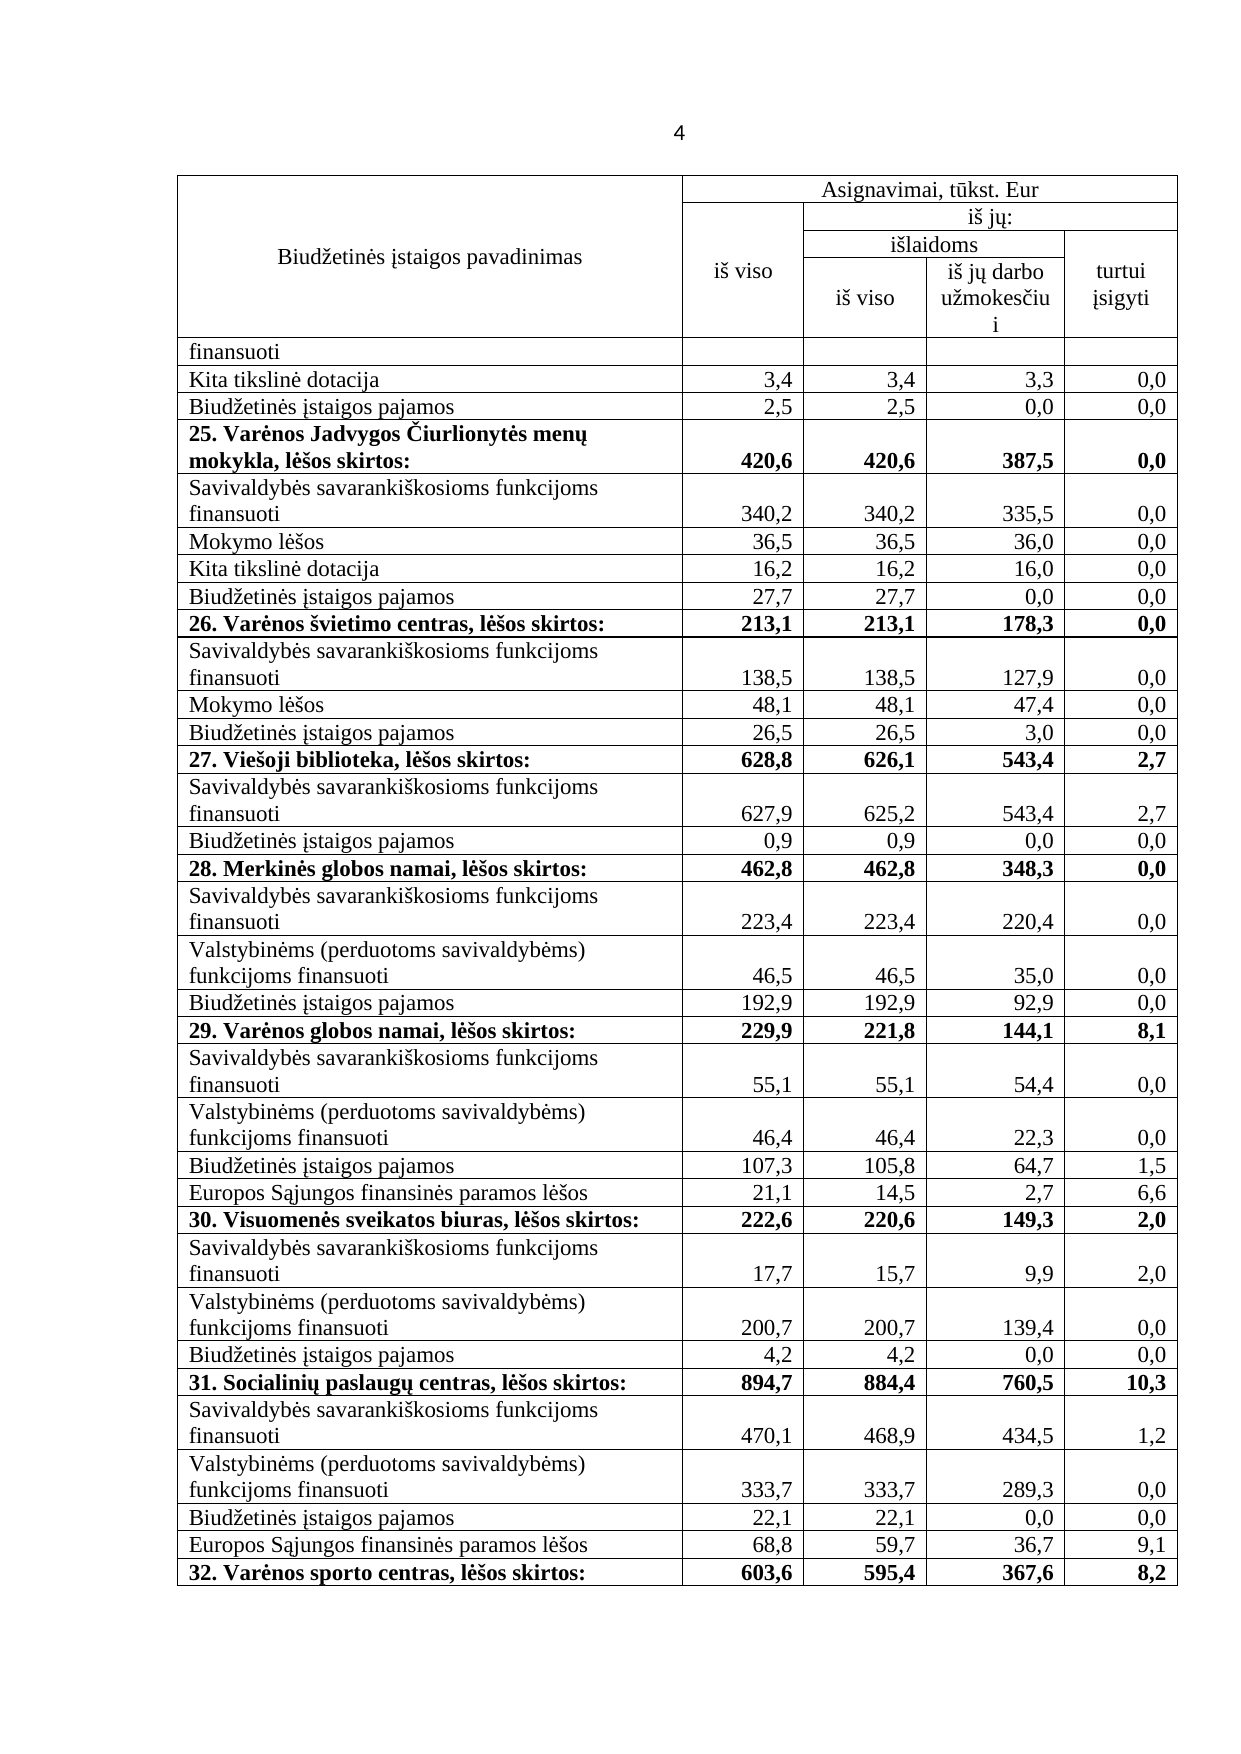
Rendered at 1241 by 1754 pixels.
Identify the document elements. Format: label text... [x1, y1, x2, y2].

table_cell 48,1 [804, 691, 926, 718]
table_cell finansuoti [178, 338, 682, 364]
table_cell 223,4 [804, 882, 926, 935]
table_cell Savivaldybės savarankiškosioms funkcijoms finansuoti [178, 774, 682, 826]
table_cell 0,0 [1065, 1450, 1177, 1503]
table_cell iš jų: [804, 203, 1177, 230]
table_cell 3,4 [804, 366, 926, 392]
table_cell 213,1 [683, 610, 803, 636]
table_cell 625,2 [804, 774, 926, 826]
table_cell 470,1 [683, 1396, 803, 1449]
table_cell 0,0 [1065, 936, 1177, 988]
table_cell 603,6 [683, 1559, 803, 1585]
table_cell 348,3 [927, 855, 1064, 881]
table_cell 35,0 [927, 936, 1064, 988]
table_cell [1065, 338, 1177, 364]
table_cell 0,9 [804, 827, 926, 853]
table_cell 149,3 [927, 1207, 1064, 1233]
table_cell 25. Varėnos Jadvygos Čiurlionytės menų mokykla, lėšos skirtos: [178, 420, 682, 473]
table_cell Biudžetinės įstaigos pajamos [178, 1341, 682, 1368]
table_cell 178,3 [927, 610, 1064, 636]
table_cell 340,2 [683, 474, 803, 527]
table_cell 213,1 [804, 610, 926, 636]
table_cell 543,4 [927, 746, 1064, 772]
table_cell 36,5 [683, 528, 803, 554]
table_cell 1,5 [1065, 1152, 1177, 1178]
table_cell Mokymo lėšos [178, 691, 682, 718]
table_cell 92,9 [927, 990, 1064, 1016]
table_cell 192,9 [683, 990, 803, 1016]
table_cell 27,7 [804, 583, 926, 609]
table_cell 138,5 [804, 638, 926, 690]
table_cell Savivaldybės savarankiškosioms funkcijoms finansuoti [178, 474, 682, 527]
table_cell 468,9 [804, 1396, 926, 1449]
table_cell 2,7 [1065, 774, 1177, 826]
table_cell Valstybinėms (perduotoms savivaldybėms) funkcijoms finansuoti [178, 1450, 682, 1503]
table_cell 333,7 [683, 1450, 803, 1503]
table_cell 46,5 [804, 936, 926, 988]
table_cell 2,5 [804, 393, 926, 419]
table_cell 229,9 [683, 1017, 803, 1043]
table_cell Valstybinėms (perduotoms savivaldybėms) funkcijoms finansuoti [178, 936, 682, 988]
table_cell 0,0 [1065, 420, 1177, 473]
table_cell Biudžetinės įstaigos pajamos [178, 393, 682, 419]
table_cell [804, 338, 926, 364]
table_cell 59,7 [804, 1531, 926, 1557]
table_cell iš jų darbo užmokesčiui [927, 258, 1064, 337]
table_cell 0,0 [1065, 638, 1177, 690]
table_cell 0,0 [1065, 1341, 1177, 1368]
table_cell 8,1 [1065, 1017, 1177, 1043]
table_cell Kita tikslinė dotacija [178, 555, 682, 582]
table_cell 0,0 [1065, 855, 1177, 881]
table_cell 46,4 [683, 1098, 803, 1151]
table_cell 127,9 [927, 638, 1064, 690]
table_cell Europos Sąjungos finansinės paramos lėšos [178, 1179, 682, 1206]
table_cell 144,1 [927, 1017, 1064, 1043]
table_cell 17,7 [683, 1234, 803, 1287]
table_cell 22,3 [927, 1098, 1064, 1151]
table_cell Savivaldybės savarankiškosioms funkcijoms finansuoti [178, 1234, 682, 1287]
table_cell 14,5 [804, 1179, 926, 1206]
table_cell 4,2 [804, 1341, 926, 1368]
table_cell išlaidoms [804, 231, 1064, 257]
table_cell 0,0 [1065, 691, 1177, 718]
table_cell 0,0 [1065, 474, 1177, 527]
table_cell 367,6 [927, 1559, 1064, 1585]
table_cell Kita tikslinė dotacija [178, 366, 682, 392]
table_cell 138,5 [683, 638, 803, 690]
table_cell 9,9 [927, 1234, 1064, 1287]
table_cell 222,6 [683, 1207, 803, 1233]
table_cell 0,0 [927, 583, 1064, 609]
table_cell Savivaldybės savarankiškosioms funkcijoms finansuoti [178, 638, 682, 690]
table_cell 335,5 [927, 474, 1064, 527]
table_cell 55,1 [804, 1044, 926, 1097]
table_cell 627,9 [683, 774, 803, 826]
table_cell Biudžetinės įstaigos pajamos [178, 1504, 682, 1530]
table_cell 595,4 [804, 1559, 926, 1585]
table_cell 0,0 [1065, 1288, 1177, 1340]
table_header Asignavimai, tūkst. Eur [683, 176, 1177, 202]
table_cell turtui įsigyti [1065, 231, 1177, 337]
table_cell 1,2 [1065, 1396, 1177, 1449]
table_header Biudžetinės įstaigos pavadinimas [178, 176, 682, 337]
table_cell 0,0 [1065, 1098, 1177, 1151]
table_cell 0,0 [1065, 366, 1177, 392]
table_cell Valstybinėms (perduotoms savivaldybėms) funkcijoms finansuoti [178, 1098, 682, 1151]
table_cell 220,4 [927, 882, 1064, 935]
table_cell 4,2 [683, 1341, 803, 1368]
table_cell 36,0 [927, 528, 1064, 554]
table_cell [683, 338, 803, 364]
table_cell 2,7 [1065, 746, 1177, 772]
table_cell 26,5 [804, 719, 926, 745]
table_cell 46,5 [683, 936, 803, 988]
table_cell 6,6 [1065, 1179, 1177, 1206]
table_cell Biudžetinės įstaigos pajamos [178, 827, 682, 853]
table_cell 32. Varėnos sporto centras, lėšos skirtos: [178, 1559, 682, 1585]
table_cell 139,4 [927, 1288, 1064, 1340]
table_cell 47,4 [927, 691, 1064, 718]
table_cell 27,7 [683, 583, 803, 609]
table_cell 107,3 [683, 1152, 803, 1178]
table_cell 10,3 [1065, 1369, 1177, 1395]
table_cell 3,3 [927, 366, 1064, 392]
table_cell 223,4 [683, 882, 803, 935]
table_cell Savivaldybės savarankiškosioms funkcijoms finansuoti [178, 1044, 682, 1097]
table_cell 0,0 [1065, 393, 1177, 419]
table_cell 200,7 [683, 1288, 803, 1340]
table_cell 0,9 [683, 827, 803, 853]
table_cell 26. Varėnos švietimo centras, lėšos skirtos: [178, 610, 682, 636]
table_cell 27. Viešoji biblioteka, lėšos skirtos: [178, 746, 682, 772]
table_cell 420,6 [804, 420, 926, 473]
table_cell 0,0 [927, 827, 1064, 853]
table_cell 200,7 [804, 1288, 926, 1340]
table_cell 221,8 [804, 1017, 926, 1043]
table_cell 3,4 [683, 366, 803, 392]
table_cell 0,0 [1065, 555, 1177, 582]
table_cell 22,1 [683, 1504, 803, 1530]
table_cell 30. Visuomenės sveikatos biuras, lėšos skirtos: [178, 1207, 682, 1233]
table_cell 884,4 [804, 1369, 926, 1395]
table_cell 0,0 [1065, 610, 1177, 636]
table_cell 543,4 [927, 774, 1064, 826]
table_cell 420,6 [683, 420, 803, 473]
table_cell 340,2 [804, 474, 926, 527]
table_cell 48,1 [683, 691, 803, 718]
table_cell 22,1 [804, 1504, 926, 1530]
table_cell Biudžetinės įstaigos pajamos [178, 719, 682, 745]
table_cell Biudžetinės įstaigos pajamos [178, 583, 682, 609]
table_cell 28. Merkinės globos namai, lėšos skirtos: [178, 855, 682, 881]
table_cell 2,0 [1065, 1234, 1177, 1287]
table_cell Valstybinėms (perduotoms savivaldybėms) funkcijoms finansuoti [178, 1288, 682, 1340]
table_cell 21,1 [683, 1179, 803, 1206]
table_cell 333,7 [804, 1450, 926, 1503]
table_cell 0,0 [1065, 827, 1177, 853]
table_cell 462,8 [804, 855, 926, 881]
table_cell 9,1 [1065, 1531, 1177, 1557]
table_cell 2,7 [927, 1179, 1064, 1206]
table_cell 16,2 [683, 555, 803, 582]
table_cell 0,0 [927, 1341, 1064, 1368]
table_cell 760,5 [927, 1369, 1064, 1395]
table_cell Mokymo lėšos [178, 528, 682, 554]
table_cell 16,0 [927, 555, 1064, 582]
table_cell 0,0 [1065, 990, 1177, 1016]
table_cell 2,0 [1065, 1207, 1177, 1233]
table_cell [927, 338, 1064, 364]
table_cell 387,5 [927, 420, 1064, 473]
table_cell 26,5 [683, 719, 803, 745]
table_cell 0,0 [1065, 882, 1177, 935]
table_cell 15,7 [804, 1234, 926, 1287]
table_cell 0,0 [1065, 1504, 1177, 1530]
table_cell iš viso [683, 203, 803, 337]
table_cell 68,8 [683, 1531, 803, 1557]
table_cell 192,9 [804, 990, 926, 1016]
table_cell 46,4 [804, 1098, 926, 1151]
table_cell 36,7 [927, 1531, 1064, 1557]
table_cell 64,7 [927, 1152, 1064, 1178]
table_cell 29. Varėnos globos namai, lėšos skirtos: [178, 1017, 682, 1043]
table_cell Biudžetinės įstaigos pajamos [178, 1152, 682, 1178]
table_cell 2,5 [683, 393, 803, 419]
table_cell 0,0 [1065, 528, 1177, 554]
table_cell Savivaldybės savarankiškosioms funkcijoms finansuoti [178, 882, 682, 935]
table_cell 220,6 [804, 1207, 926, 1233]
table_cell 626,1 [804, 746, 926, 772]
table_cell 462,8 [683, 855, 803, 881]
table_cell 3,0 [927, 719, 1064, 745]
table_cell 55,1 [683, 1044, 803, 1097]
table_cell 31. Socialinių paslaugų centras, lėšos skirtos: [178, 1369, 682, 1395]
table_cell iš viso [804, 258, 926, 337]
table_cell 105,8 [804, 1152, 926, 1178]
table_cell Savivaldybės savarankiškosioms funkcijoms finansuoti [178, 1396, 682, 1449]
table_cell 0,0 [1065, 719, 1177, 745]
table_cell 0,0 [927, 393, 1064, 419]
table_cell 54,4 [927, 1044, 1064, 1097]
table_cell 0,0 [1065, 1044, 1177, 1097]
table_cell 894,7 [683, 1369, 803, 1395]
table_cell 0,0 [1065, 583, 1177, 609]
table_cell Europos Sąjungos finansinės paramos lėšos [178, 1531, 682, 1557]
table_cell 36,5 [804, 528, 926, 554]
table_cell 0,0 [927, 1504, 1064, 1530]
table_cell Biudžetinės įstaigos pajamos [178, 990, 682, 1016]
table_cell 289,3 [927, 1450, 1064, 1503]
table_cell 8,2 [1065, 1559, 1177, 1585]
table_cell 434,5 [927, 1396, 1064, 1449]
table_cell 16,2 [804, 555, 926, 582]
table_cell 628,8 [683, 746, 803, 772]
